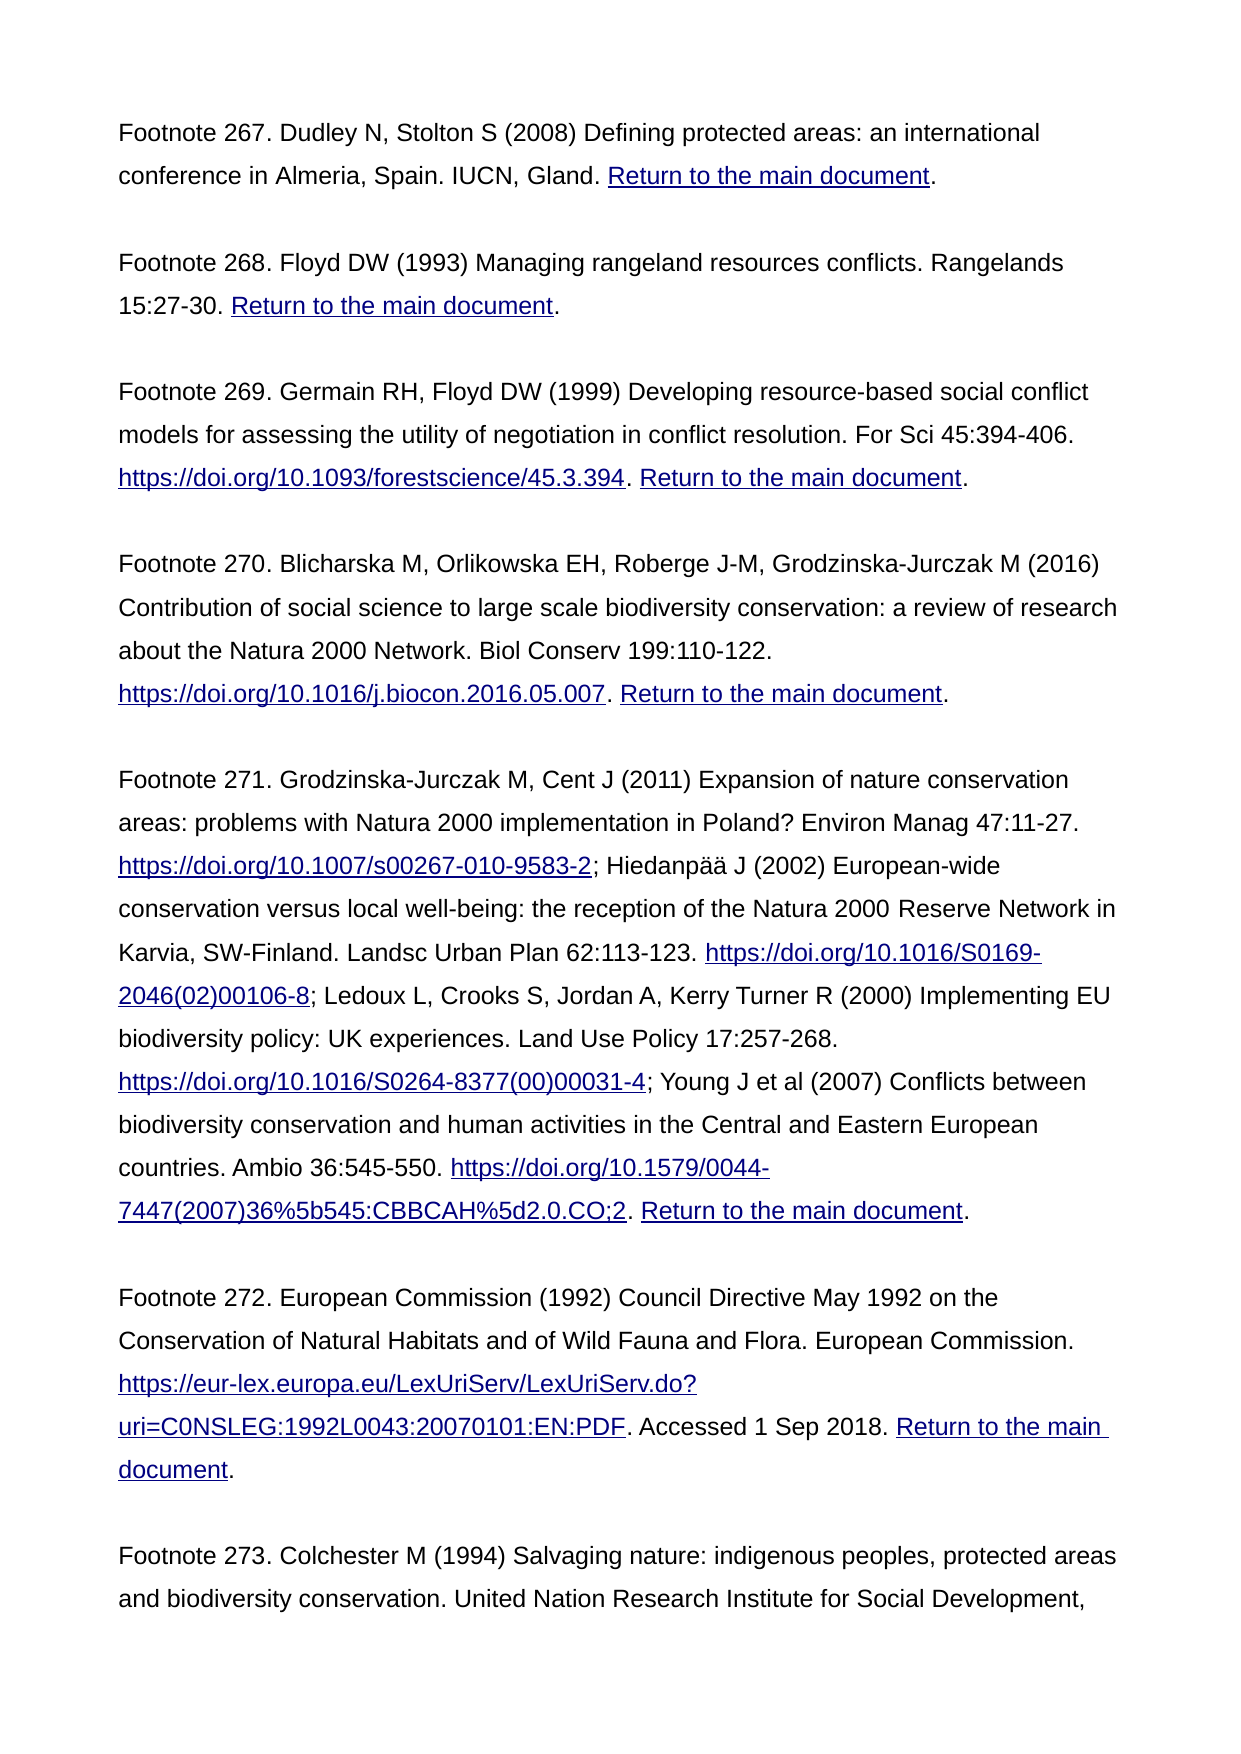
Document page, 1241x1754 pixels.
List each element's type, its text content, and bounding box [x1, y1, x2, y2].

text Footnote 270. Blicharska M, Orlikowska EH, Roberge J-M, Grodzinska-Jurczak M (2016) Contribution of social science to large scale biodiversity conservation: a review of research about the Natura 2000 Network. Biol Conserv 199:110-122. https://doi.org/10.1016/j.biocon.2016.05.007. Return to the main document. [118, 549, 1122, 707]
text Footnote 269. Germain RH, Floyd DW (1999) Developing resource-based social conflict models for assessing the utility of negotiation in conflict resolution. For Sci 45:394-406. https://doi.org/10.1093/forestscience/45.3.394. Return to the main document. [118, 377, 1122, 492]
text Footnote 271. Grodzinska-Jurczak M, Cent J (2011) Expansion of nature conservation areas: problems with Natura 2000 implementation in Poland? Environ Manag 47:11-27. https://doi.org/10.1007/s00267-010-9583-2; Hiedanpää J (2002) European-wide conservation versus local well-being: the reception of the Natura 2000 Reserve Network in Karvia, SW-Finland. Landsc Urban Plan 62:113-123. https://doi.org/10.1016/S0169-2046(02)00106-8; Ledoux L, Crooks S, Jordan A, Kerry Turner R (2000) Implementing EU biodiversity policy: UK experiences. Land Use Policy 17:257-268. https://doi.org/10.1016/S0264-8377(00)00031-4; Young J et al (2007) Conflicts between biodiversity conservation and human activities in the Central and Eastern European countries. Ambio 36:545-550. https://doi.org/10.1579/0044-7447(2007)36%5b545:CBBCAH%5d2.0.CO;2. Return to the main document. [118, 765, 1122, 1225]
text Footnote 273. Colchester M (1994) Salvaging nature: indigenous peoples, protected areas and biodiversity conservation. United Nation Research Institute for Social Development, [118, 1541, 1122, 1613]
text Footnote 272. European Commission (1992) Council Directive May 1992 on the Conservation of Natural Habitats and of Wild Fauna and Flora. European Commission. https://eur-lex.europa.eu/LexUriServ/LexUriServ.do?uri=C0NSLEG:1992L0043:20070101:EN:PDF. Accessed 1 Sep 2018. Return to the main document. [118, 1282, 1122, 1484]
text Footnote 268. Floyd DW (1993) Managing rangeland resources conflicts. Rangelands 15:27-30. Return to the main document. [118, 247, 1122, 319]
text Footnote 267. Dudley N, Stolton S (2008) Defining protected areas: an international conference in Almeria, Spain. IUCN, Gland. Return to the main document. [118, 118, 1122, 190]
